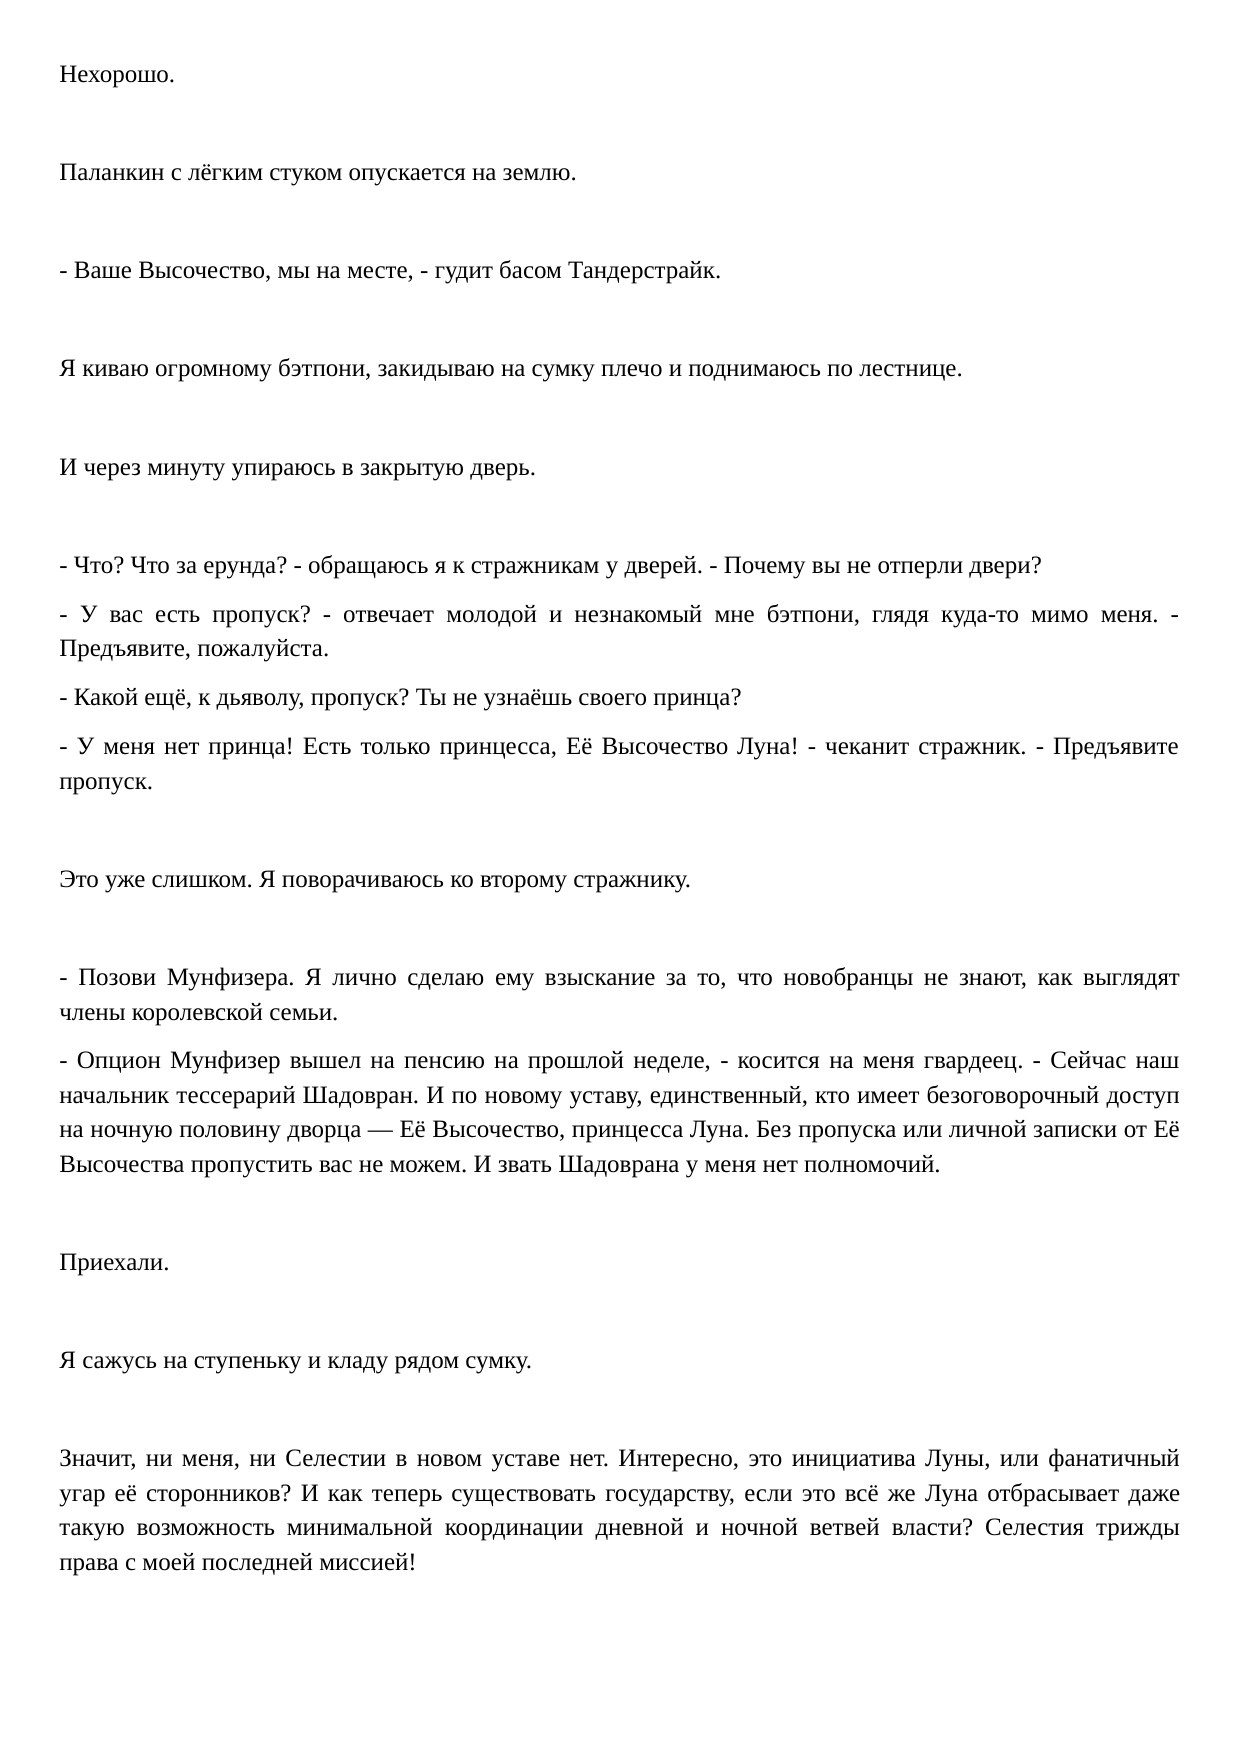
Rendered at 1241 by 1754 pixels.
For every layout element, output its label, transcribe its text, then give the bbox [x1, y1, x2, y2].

text - Опцион Мунфизер вышел на пенсию на прошлой неделе, - косится на меня гвардеец. - Сейчас наш начальник тессерарий Шадовран. И по новому уставу, единственный, кто имеет безоговорочный доступ на ночную половину дворца — Её Высочество, принцесса Луна. Без пропуска или личной записки от Её Высочества пропустить вас не можем. И звать Шадоврана у меня нет полномочий. [59, 1046, 1181, 1178]
text - У меня нет принца! Есть только принцесса, Её Высочество Луна! - чеканит стражник. - Предъявите пропуск. [59, 731, 1181, 794]
text И через минуту упираюсь в закрытую дверь. [59, 452, 1181, 480]
text - Какой ещё, к дьяволу, пропуск? Ты не узнаёшь своего принца? [59, 682, 1181, 711]
text Я сажусь на ступеньку и кладу рядом сумку. [59, 1345, 1181, 1374]
text - Позови Мунфизера. Я лично сделаю ему взыскание за то, что новобранцы не знают, как выглядят члены королевской семьи. [59, 962, 1181, 1025]
text Паланкин с лёгким стуком опускается на землю. [59, 157, 1181, 186]
text Нехорошо. [59, 59, 1181, 88]
text Значит, ни меня, ни Селестии в новом уставе нет. Интересно, это инициатива Луны, или фанатичный угар её сторонников? И как теперь существовать государству, если это всё же Луна отбрасывает даже такую возможность минимальной координации дневной и ночной ветвей власти? Селестия трижды права с моей последней миссией! [59, 1443, 1181, 1576]
text - У вас есть пропуск? - отвечает молодой и незнакомый мне бэтпони, глядя куда-то мимо меня. - Предъявите, пожалуйста. [59, 599, 1181, 662]
text Это уже слишком. Я поворачиваюсь ко второму стражнику. [59, 864, 1181, 893]
text - Ваше Высочество, мы на месте, - гудит басом Тандерстрайк. [59, 255, 1181, 284]
text - Что? Что за ерунда? - обращаюсь я к стражникам у дверей. - Почему вы не отперли двери? [59, 550, 1181, 578]
text Я киваю огромному бэтпони, закидываю на сумку плечо и поднимаюсь по лестнице. [59, 353, 1181, 382]
text Приехали. [59, 1247, 1181, 1276]
